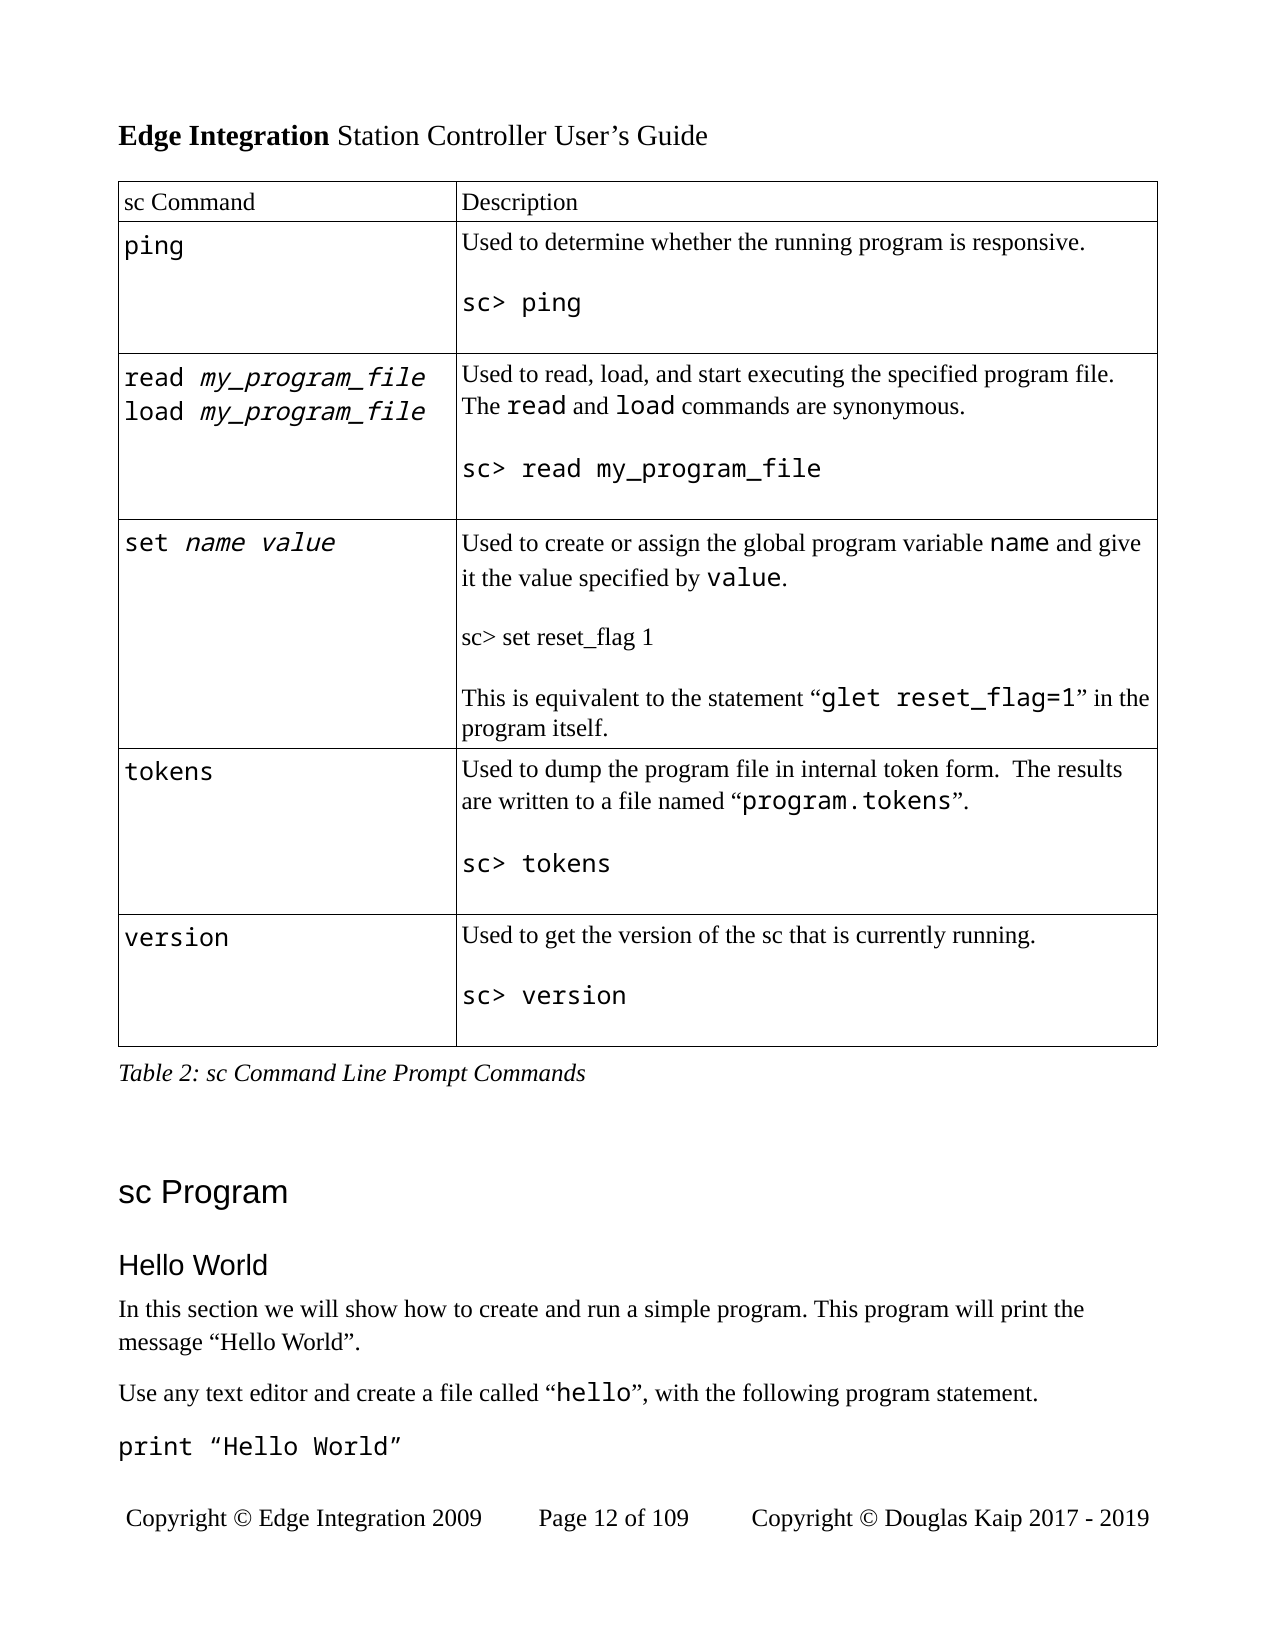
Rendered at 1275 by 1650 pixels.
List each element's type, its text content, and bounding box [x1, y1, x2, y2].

text Table 2: sc Command Line Prompt Commands [118, 1058, 1157, 1087]
table_cell Used to get the version of the sc that is currently running. sc> version [457, 915, 1157, 1046]
text In this section we will show how to create and run a simple program. This program will print the message “Hello World”. [118, 1294, 1157, 1356]
table_cell ping [119, 222, 456, 353]
table_cell tokens [119, 749, 456, 914]
table_cell set name value [119, 520, 456, 748]
table_cell Used to create or assign the global program variable name and give it the value specified by value. sc> set reset_flag 1 This is equivalent to the statement “glet reset_flag=1” in the program itself. [457, 520, 1157, 748]
table_cell Used to dump the program file in internal token form. The results are written to a file named “program.tokens”. sc> tokens [457, 749, 1157, 914]
table_cell read my_program_file load my_program_file [119, 354, 456, 519]
text print “Hello World” [118, 1429, 1157, 1463]
text Use any text editor and create a file called “hello”, with the following program statement. [118, 1375, 1157, 1409]
table_header sc Command [119, 182, 456, 221]
subtitle sc Program [118, 1172, 1157, 1211]
subtitle Hello World [118, 1248, 1157, 1282]
table_header Description [457, 182, 1157, 221]
table_cell Used to read, load, and start executing the specified program file. The read and load commands are synonymous. sc> read my_program_file [457, 354, 1157, 519]
table_cell version [119, 915, 456, 1046]
table_cell Used to determine whether the running program is responsive. sc> ping [457, 222, 1157, 353]
